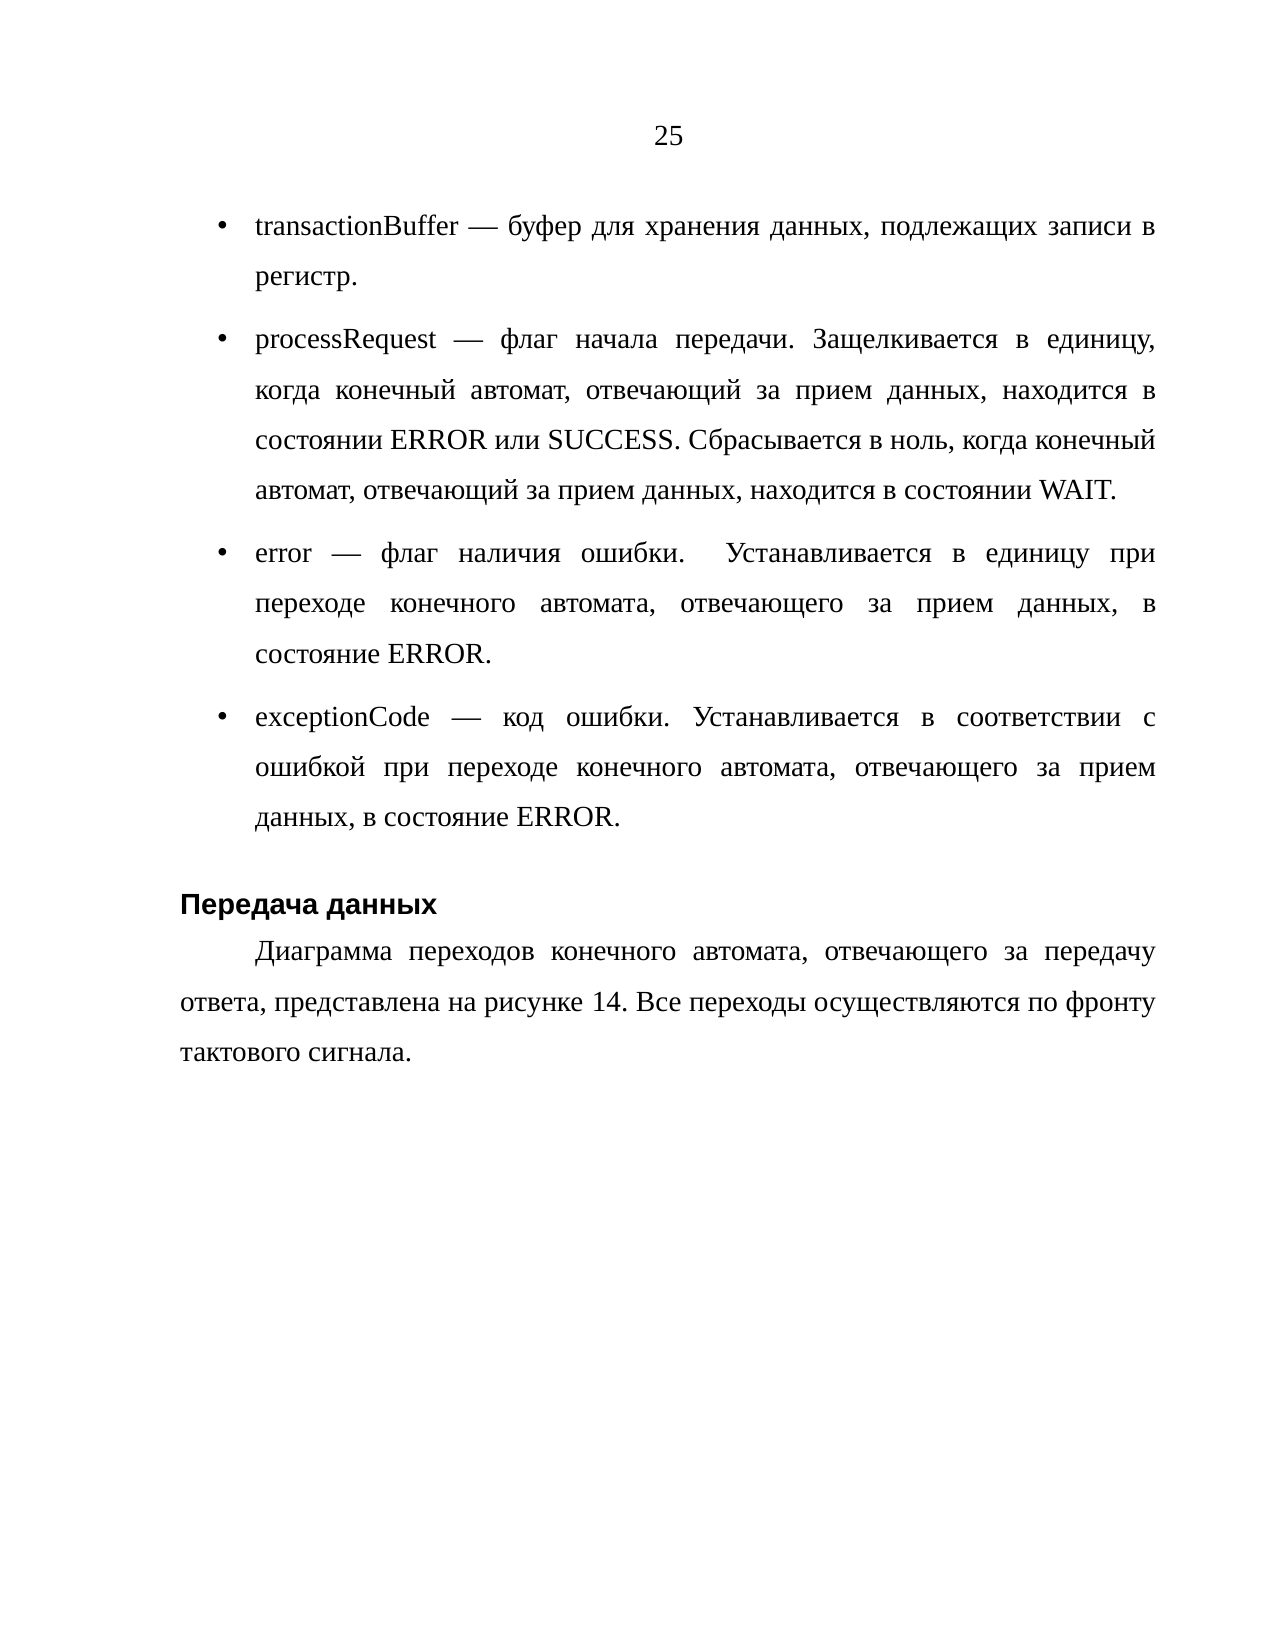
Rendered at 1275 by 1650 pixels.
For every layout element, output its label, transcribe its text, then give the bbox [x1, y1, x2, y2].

subtitle Передача данных [180, 887, 1157, 921]
list transactionBuffer — буфер для хранения данных, подлежащих записи в регистр. [217, 208, 1157, 292]
list error — флаг наличия ошибки. Устанавливается в единицу при переходе конечного автомата, отвечающего за прием данных, в состояние ERROR. [217, 535, 1157, 669]
list processRequest — флаг начала передачи. Защелкивается в единицу, когда конечный автомат, отвечающий за прием данных, находится в состоянии ERROR или SUCCESS. Сбрасывается в ноль, когда конечный автомат, отвечающий за прием данных, находится в состоянии WAIT. [217, 321, 1157, 506]
text Диаграмма переходов конечного автомата, отвечающего за передачу ответа, представлена на рисунке 15. Все переходы осуществляются по фронту тактового сигнала. [180, 933, 1157, 1067]
list exceptionCode — код ошибки. Устанавливается в соответствии с ошибкой при переходе конечного автомата, отвечающего за прием данных, в состояние ERROR. [217, 699, 1157, 833]
